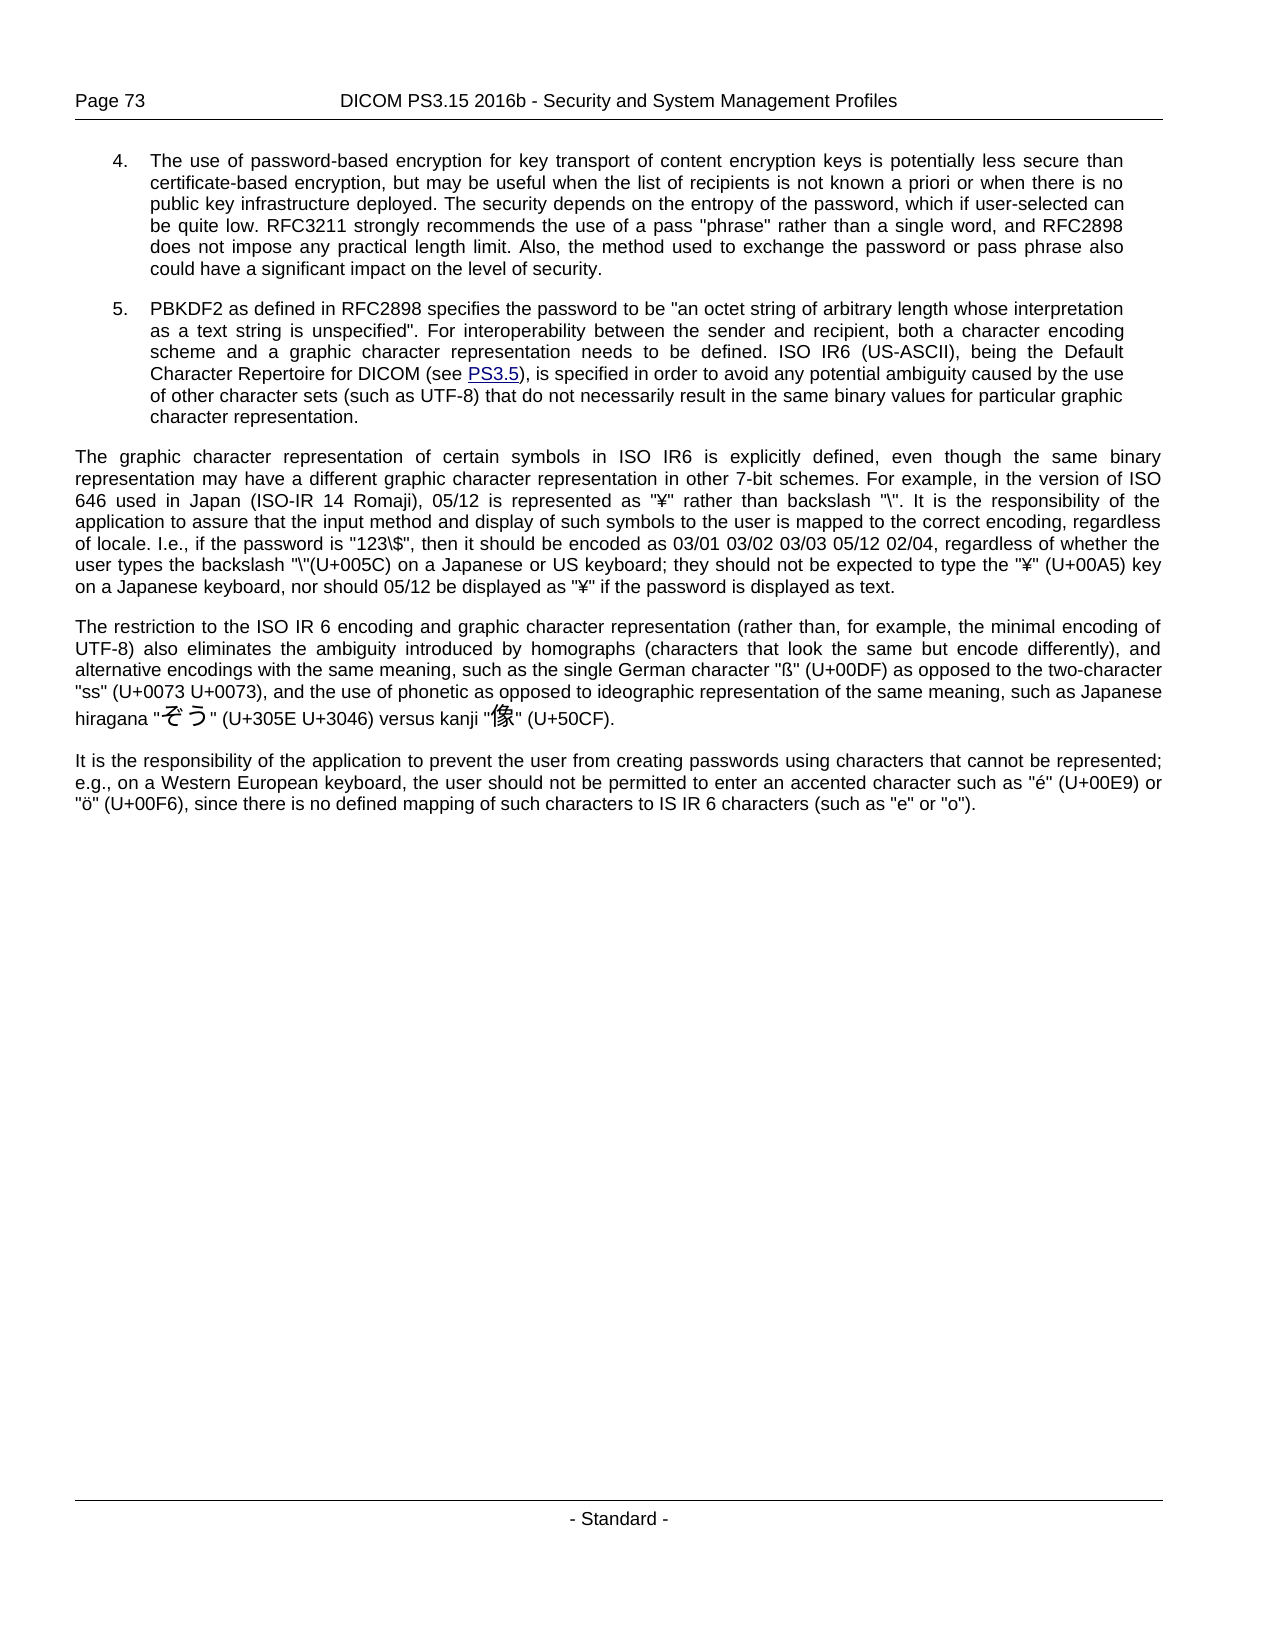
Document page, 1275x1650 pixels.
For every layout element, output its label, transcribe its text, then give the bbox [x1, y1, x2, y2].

list PBKDF2 as defined in RFC2898 specifies the password to be "an octet string of arbitrary length whose interpretation as a text string is unspecified". For interoperability between the sender and recipient, both a character encoding scheme and a graphic character representation needs to be defined. ISO IR6 (US-ASCII), being the Default Character Repertoire for DICOM (see PS3.5), is specified in order to avoid any potential ambiguity caused by the use of other character sets (such as UTF-8) that do not necessarily result in the same binary values for particular graphic character representation. [112, 298, 1125, 427]
list The use of password-based encryption for key transport of content encryption keys is potentially less secure than certificate-based encryption, but may be useful when the list of recipients is not known a priori or when there is no public key infrastructure deployed. The security depends on the entropy of the password, which if user-selected can be quite low. RFC3211 strongly recommends the use of a pass "phrase" rather than a single word, and RFC2898 does not impose any practical length limit. Also, the method used to exchange the password or pass phrase also could have a significant impact on the level of security. [112, 150, 1125, 279]
text The restriction to the ISO IR 6 encoding and graphic character representation (rather than, for example, the minimal encoding of UTF-8) also eliminates the ambiguity introduced by homographs (characters that look the same but encode differently), and alternative encodings with the same meaning, such as the single German character "ß" (U+00DF) as opposed to the two-character "ss" (U+0073 U+0073), and the use of phonetic as opposed to ideographic representation of the same meaning, such as Japanese hiragana "ぞう" (U+305E U+3046) versus kanji "像" (U+50CF). [75, 616, 1162, 731]
text It is the responsibility of the application to prevent the user from creating passwords using characters that cannot be represented; e.g., on a Western European keyboard, the user should not be permitted to enter an accented character such as "é" (U+00E9) or "ö" (U+00F6), since there is no defined mapping of such characters to IS IR 6 characters (such as "e" or "o"). [75, 750, 1162, 815]
text The graphic character representation of certain symbols in ISO IR6 is explicitly defined, even though the same binary representation may have a different graphic character representation in other 7-bit schemes. For example, in the version of ISO 646 used in Japan (ISO-IR 14 Romaji), 05/12 is represented as "¥" rather than backslash "\". It is the responsibility of the application to assure that the input method and display of such symbols to the user is mapped to the correct encoding, regardless of locale. I.e., if the password is "123\$", then it should be encoded as 03/01 03/02 03/03 05/12 02/04, regardless of whether the user types the backslash "\"(U+005C) on a Japanese or US keyboard; they should not be expected to type the "¥" (U+00A5) key on a Japanese keyboard, nor should 05/12 be displayed as "¥" if the password is displayed as text. [75, 446, 1162, 597]
